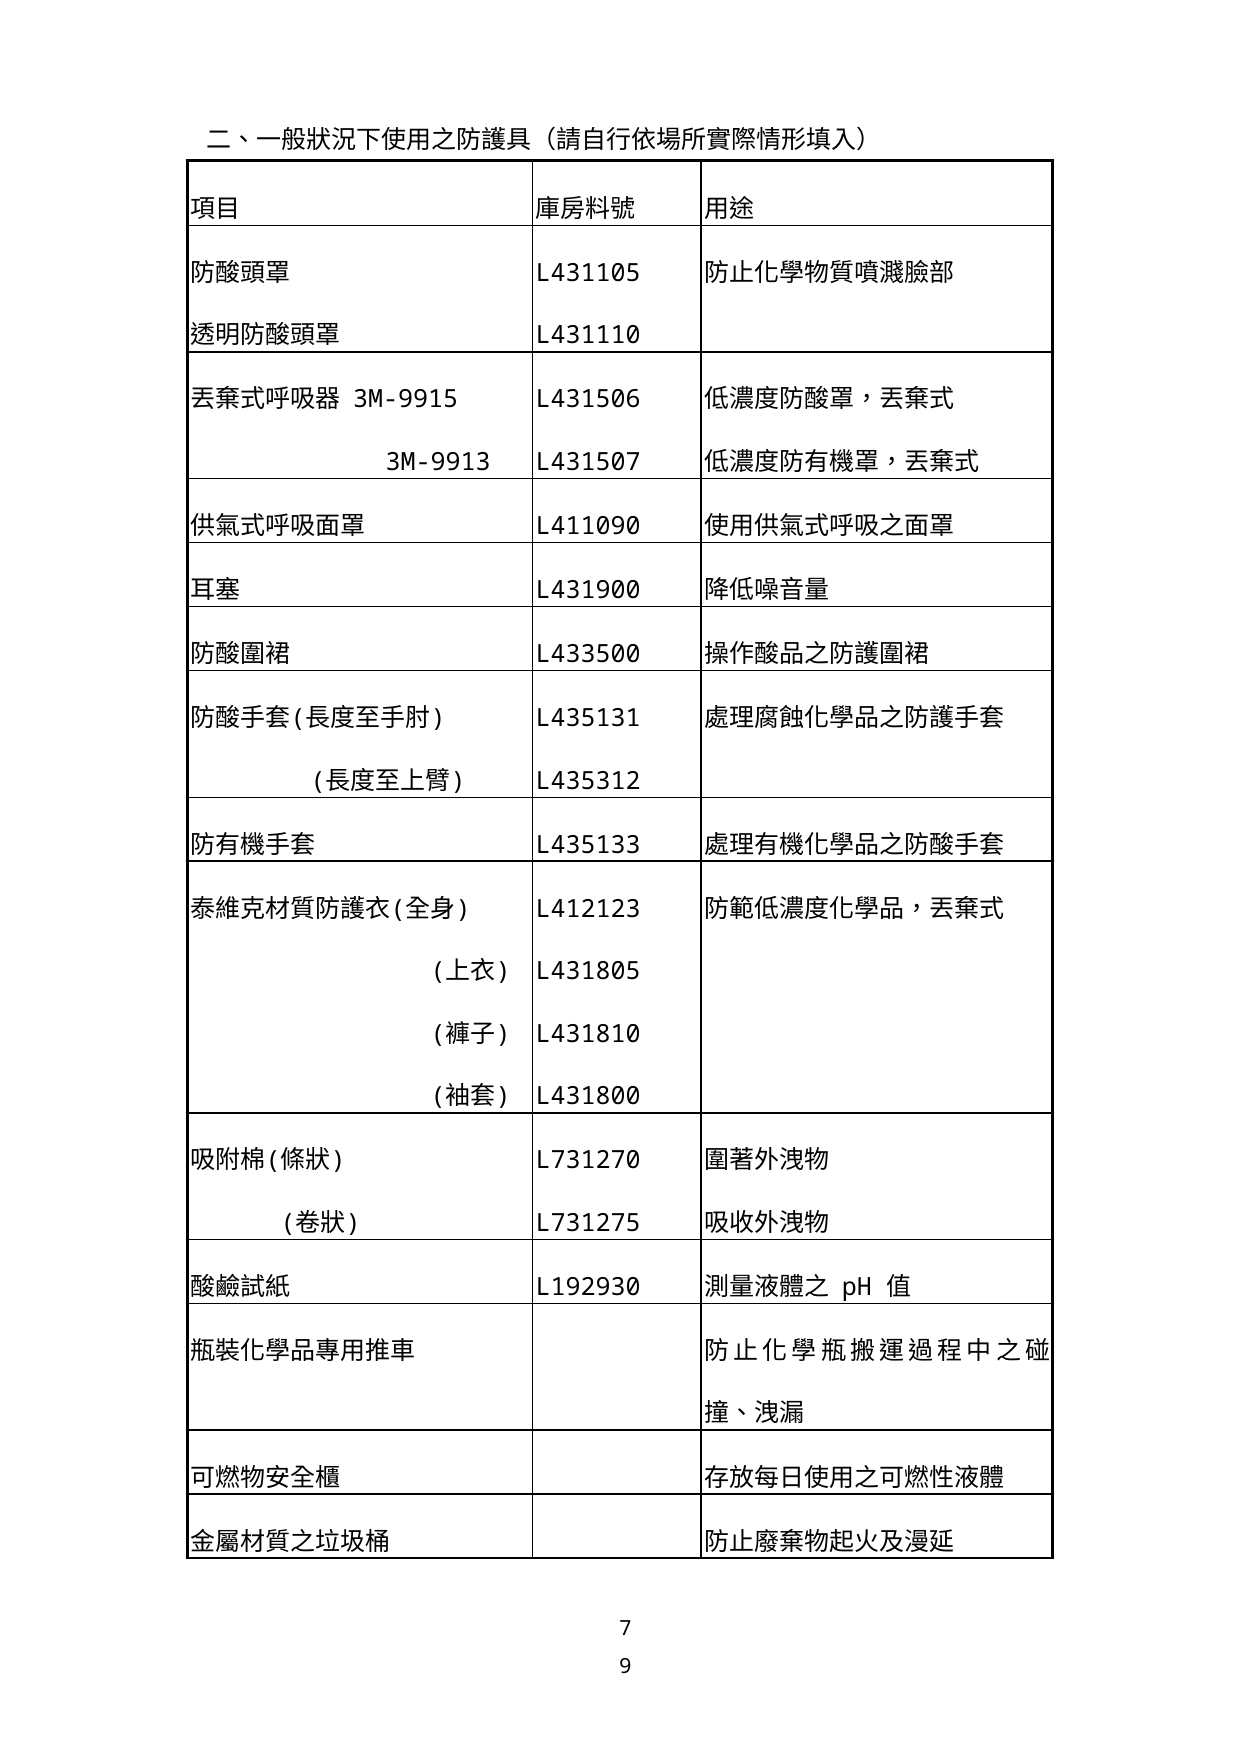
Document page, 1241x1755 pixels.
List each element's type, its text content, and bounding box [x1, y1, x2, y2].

table_cell L411090 [533, 479, 700, 542]
text 二、一般狀況下使用之防護具（請自行依場所實際情形填入） [206, 96, 1053, 159]
table_cell L435131 L435312 [533, 671, 700, 796]
table_cell 防止廢棄物起火及漫延 [702, 1495, 1051, 1557]
table_cell 防酸手套(長度至手肘) (長度至上臂) [189, 671, 532, 796]
table_cell L433500 [533, 607, 700, 670]
table_header 項目 [189, 162, 532, 224]
table_cell 防範低濃度化學品，丟棄式 [702, 862, 1051, 1112]
table_cell 瓶裝化學品專用推車 [189, 1304, 532, 1429]
table_cell 圍著外洩物 吸收外洩物 [702, 1114, 1051, 1238]
table_cell 測量液體之 pH 值 [702, 1240, 1051, 1303]
table_cell 處理有機化學品之防酸手套 [702, 798, 1051, 860]
table_cell 耳塞 [189, 543, 532, 606]
table_cell [533, 1495, 700, 1557]
table_cell L192930 [533, 1240, 700, 1303]
table_cell L435133 [533, 798, 700, 860]
table_cell 金屬材質之垃圾桶 [189, 1495, 532, 1557]
table_cell 使用供氣式呼吸之面罩 [702, 479, 1051, 542]
table_cell 酸鹼試紙 [189, 1240, 532, 1303]
table_cell [533, 1304, 700, 1429]
table_cell 防止化學物質噴濺臉部 [702, 226, 1051, 351]
table_cell L431506 L431507 [533, 353, 700, 478]
table_cell L431900 [533, 543, 700, 606]
table_cell 可燃物安全櫃 [189, 1431, 532, 1493]
table_header 庫房料號 [533, 162, 700, 224]
table_cell 防酸圍裙 [189, 607, 532, 670]
table_cell L431105 L431110 [533, 226, 700, 351]
table_cell 操作酸品之防護圍裙 [702, 607, 1051, 670]
table_cell 供氣式呼吸面罩 [189, 479, 532, 542]
table_cell 處理腐蝕化學品之防護手套 [702, 671, 1051, 796]
table_cell 防止化學瓶搬運過程中之碰撞、洩漏 [702, 1304, 1051, 1429]
table_cell 吸附棉(條狀) (卷狀) [189, 1114, 532, 1238]
table_cell L731270 L731275 [533, 1114, 700, 1238]
table_cell 丟棄式呼吸器 3M-9915 3M-9913 [189, 353, 532, 478]
table_cell 防有機手套 [189, 798, 532, 860]
table_cell [533, 1431, 700, 1493]
table_cell 泰維克材質防護衣(全身) (上衣) (褲子) (袖套) [189, 862, 532, 1112]
table_cell 低濃度防酸罩，丟棄式 低濃度防有機罩，丟棄式 [702, 353, 1051, 478]
table_cell 防酸頭罩 透明防酸頭罩 [189, 226, 532, 351]
table_cell 降低噪音量 [702, 543, 1051, 606]
table_header 用途 [702, 162, 1051, 224]
table_cell 存放每日使用之可燃性液體 [702, 1431, 1051, 1493]
table_cell L412123 L431805 L431810 L431800 [533, 862, 700, 1112]
